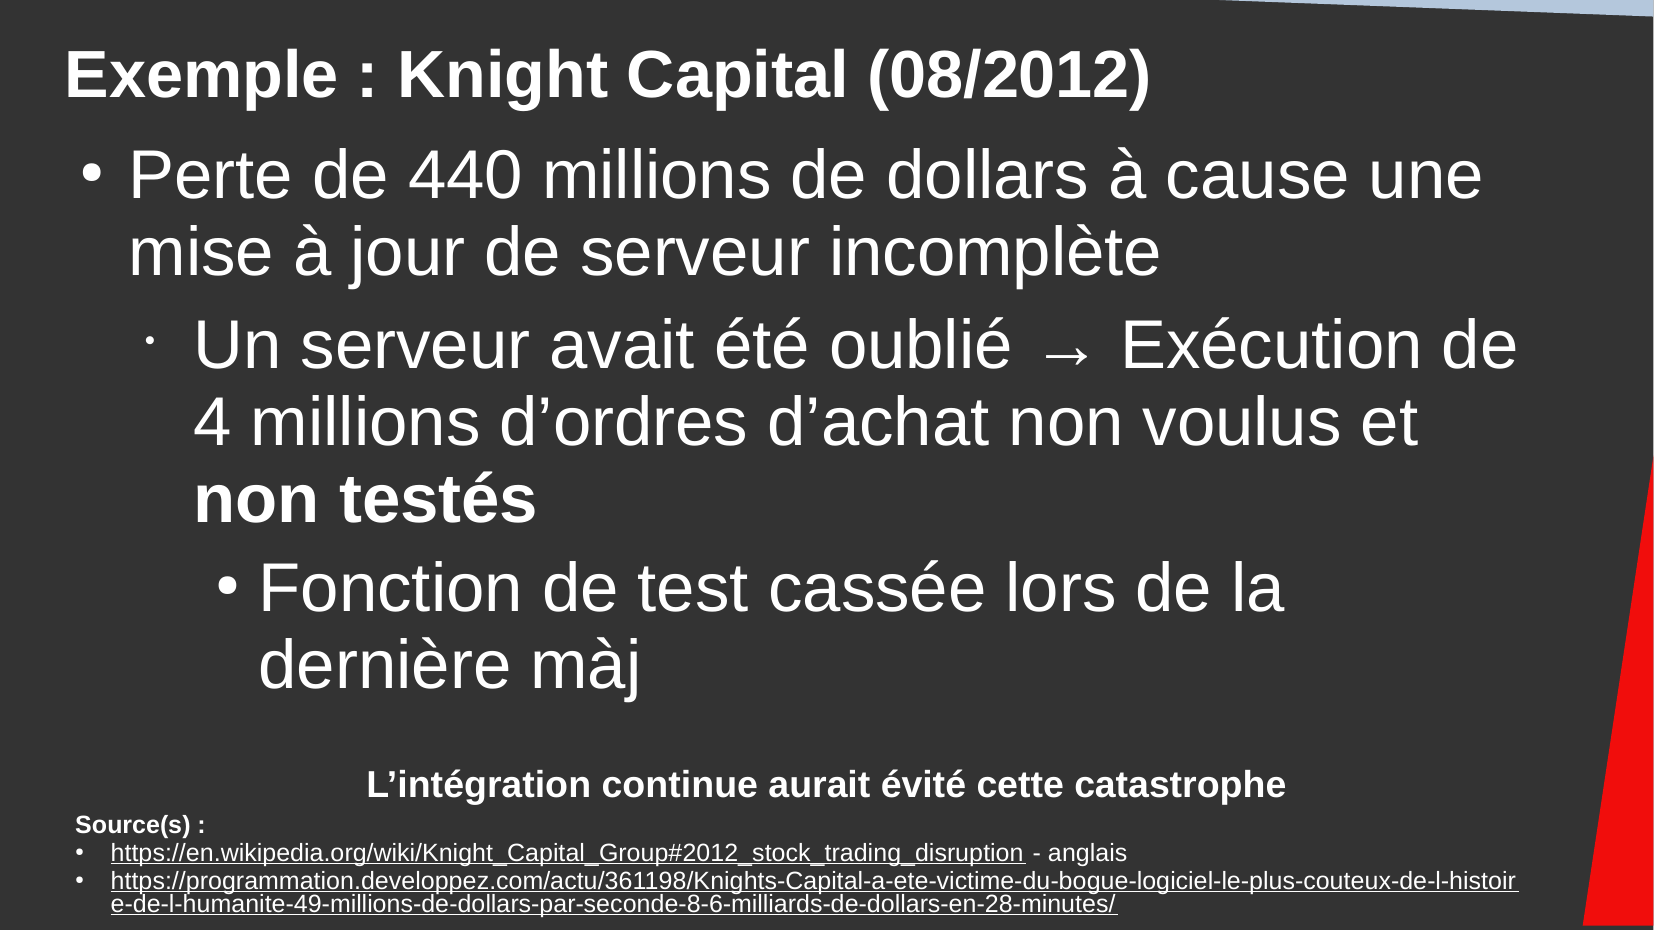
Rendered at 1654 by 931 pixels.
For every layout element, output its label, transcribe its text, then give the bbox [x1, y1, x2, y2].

text_box Source(s) : https://en.wikipedia.org/wiki/Knight_Capital_Group#2012_stock_trading_disruption - anglais https://programmation.developpez.com/actu/361198/Knights-Capital-a-ete-victime-du-bogue-logiciel-le-plus-couteux-de-l-histoire-de-l-humanite-49-millions-de-dollars-par-seconde-8-6-milliards-de-dollars-en-28-minutes/ [60, 793, 1546, 903]
title Exemple : Knight Capital (08/2012) [64, 37, 1388, 115]
text_box [1219, 0, 1654, 17]
text_box [1582, 451, 1654, 926]
list Perte de 440 millions de dollars à cause une mise à jour de serveur incomplète Un serveur avait été oublié → Exécution de 4 millions d’ordres d’achat non voulus et non testés Fonction de test cassée lors de la dernière màj [63, 135, 1554, 709]
text_box L’intégration continue aurait évité cette catastrophe [348, 755, 1306, 793]
